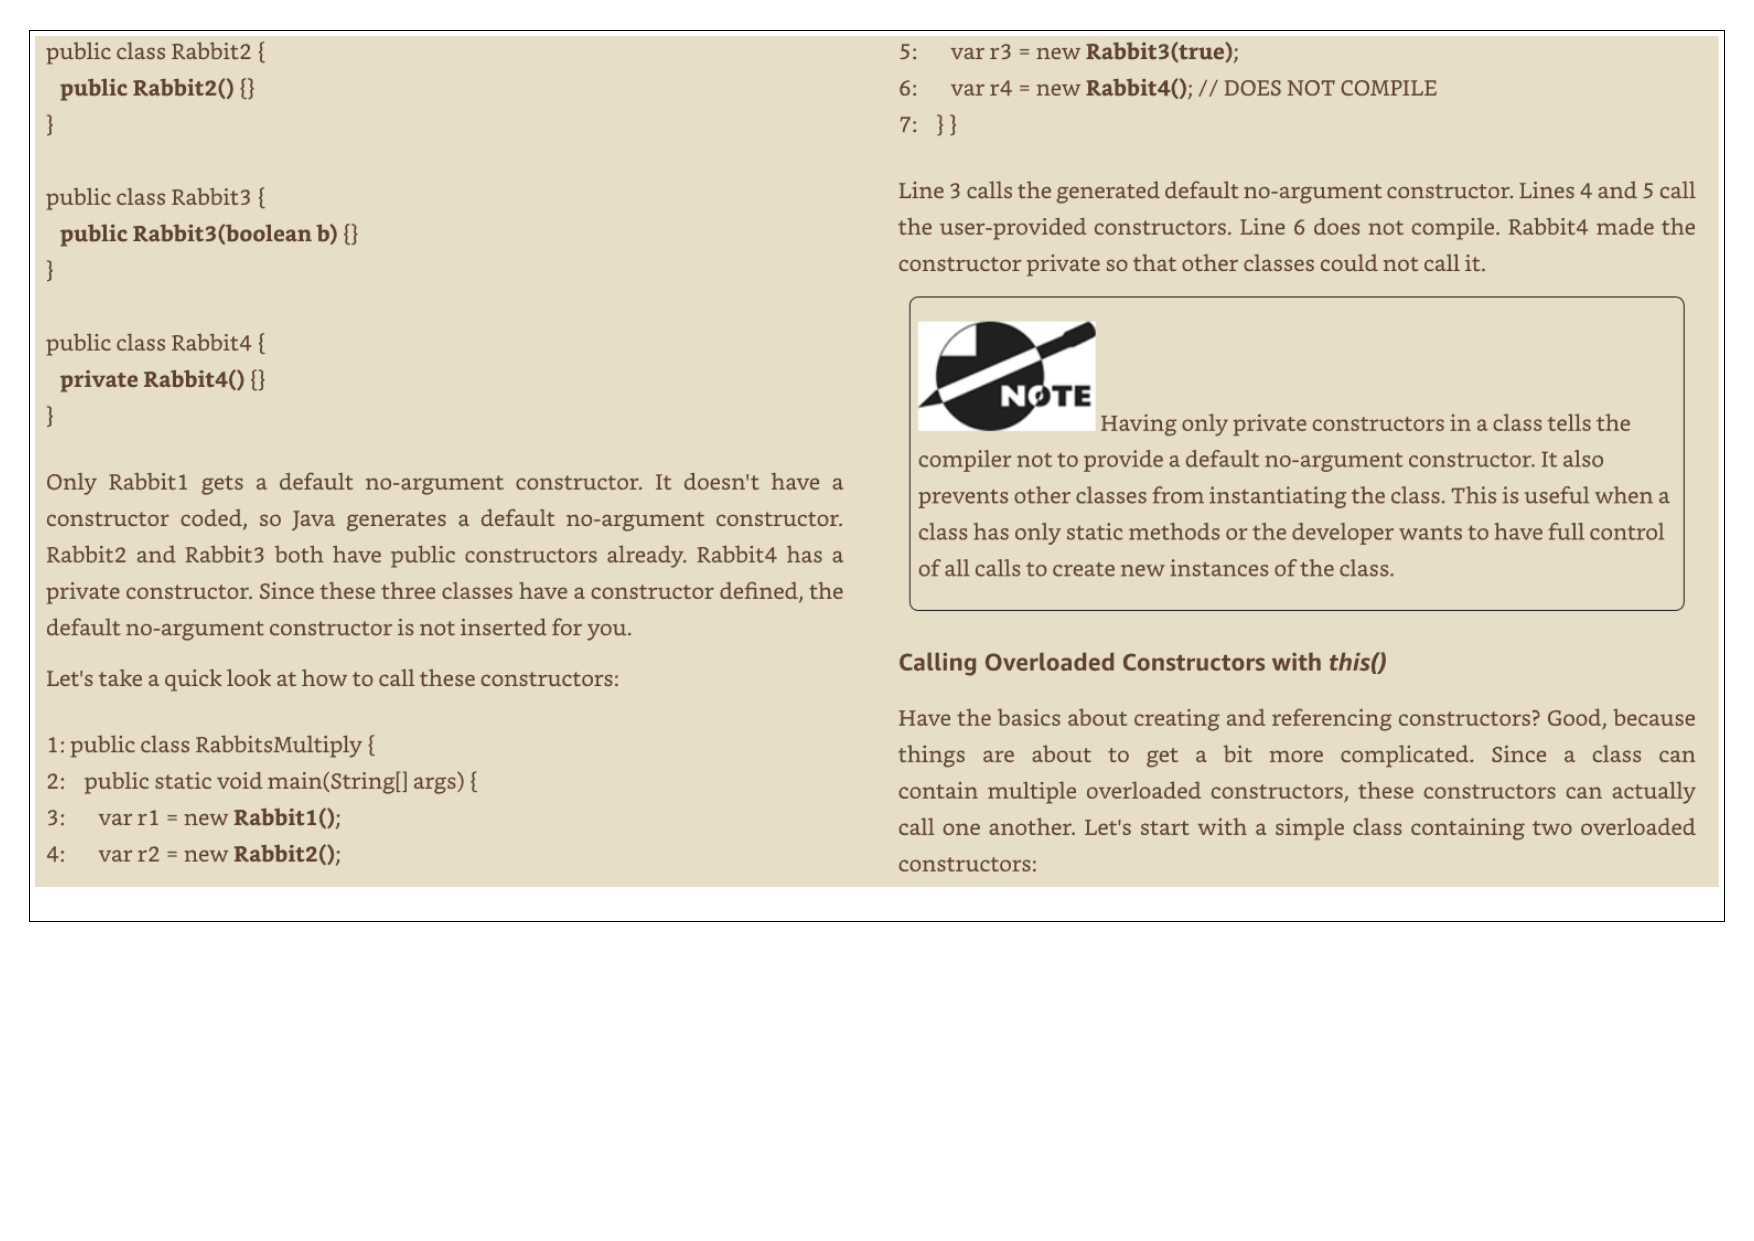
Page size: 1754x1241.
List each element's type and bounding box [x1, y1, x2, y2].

picture [35, 36, 1719, 887]
table_cell [30, 31, 1724, 921]
